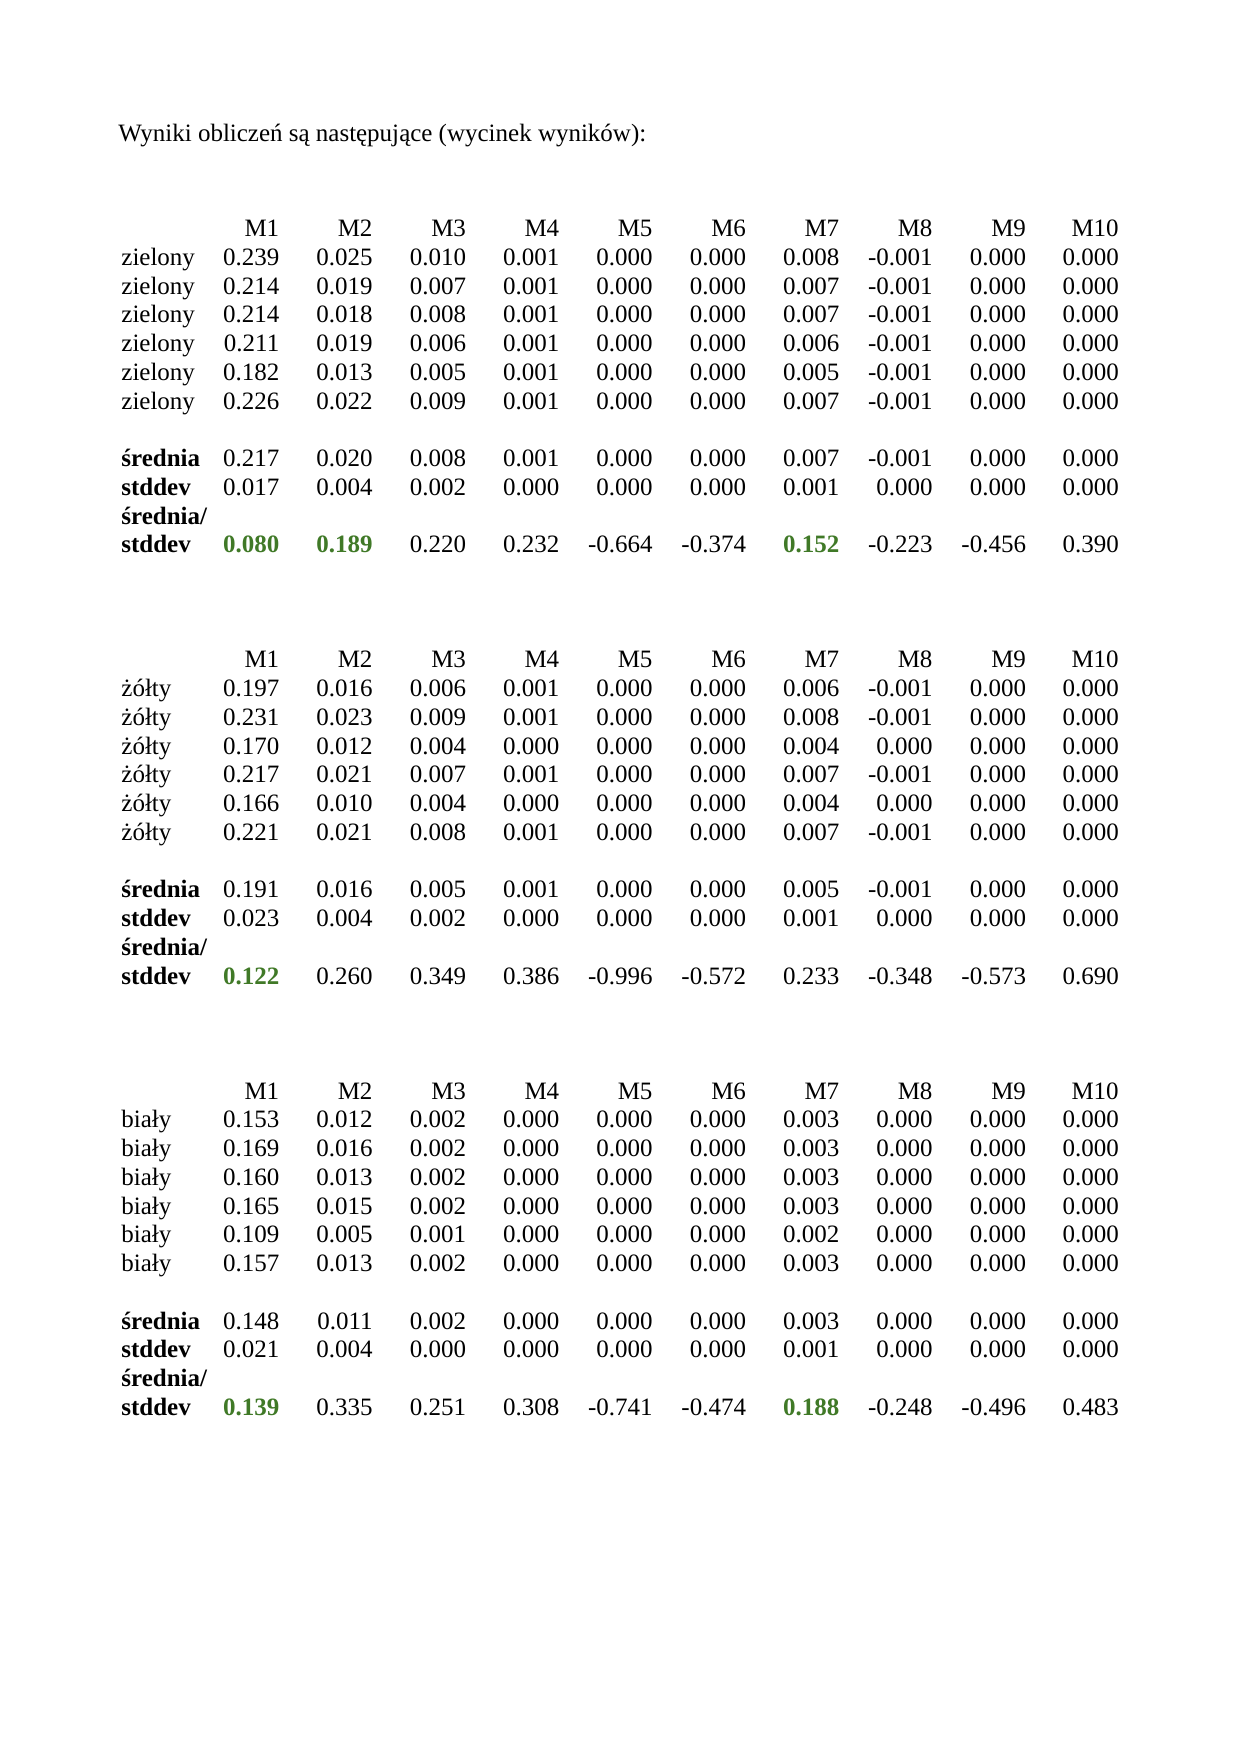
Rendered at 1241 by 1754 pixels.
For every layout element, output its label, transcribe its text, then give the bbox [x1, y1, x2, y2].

table_cell 0.000 [935, 443, 1029, 472]
table_cell 0.002 [375, 1191, 469, 1219]
table_cell -0.001 [842, 357, 935, 386]
table_cell 0.000 [935, 702, 1029, 731]
table_cell biały [118, 1220, 212, 1248]
table_cell -0.573 [935, 932, 1029, 989]
table_header M10 [1029, 645, 1122, 673]
table_cell [282, 846, 375, 874]
table_cell 0.153 [212, 1105, 282, 1133]
table_cell 0.020 [282, 443, 375, 472]
table_cell 0.000 [562, 875, 655, 903]
table_cell 0.000 [562, 1306, 655, 1334]
table_cell 0.000 [655, 300, 749, 328]
table_cell 0.025 [282, 242, 375, 271]
table_cell -0.223 [842, 501, 935, 558]
table_cell -0.456 [935, 501, 1029, 558]
table_cell 0.001 [469, 328, 562, 357]
table_cell stddev [118, 903, 212, 932]
table_cell 0.003 [749, 1248, 842, 1277]
table_cell 0.349 [375, 932, 469, 989]
table_cell 0.000 [655, 731, 749, 759]
table_cell 0.001 [469, 443, 562, 472]
table_cell 0.000 [935, 731, 1029, 759]
table_cell [749, 846, 842, 874]
table_cell 0.000 [562, 1133, 655, 1162]
table_cell 0.002 [375, 472, 469, 501]
table_cell 0.004 [375, 731, 469, 759]
table_cell 0.166 [212, 788, 282, 817]
table_cell 0.006 [375, 673, 469, 702]
table_cell 0.010 [375, 242, 469, 271]
table_cell 0.000 [562, 702, 655, 731]
table_cell -0.001 [842, 300, 935, 328]
table_cell -0.001 [842, 328, 935, 357]
table_header M1 [212, 645, 282, 673]
table_cell 0.000 [655, 673, 749, 702]
table_cell 0.000 [562, 300, 655, 328]
table_cell 0.188 [749, 1363, 842, 1421]
table_cell 0.000 [935, 1306, 1029, 1334]
table_header M5 [562, 1076, 655, 1104]
table_cell 0.001 [469, 357, 562, 386]
table_cell biały [118, 1105, 212, 1133]
table_cell -0.741 [562, 1363, 655, 1421]
table_cell 0.000 [562, 242, 655, 271]
table_cell 0.308 [469, 1363, 562, 1421]
table_cell 0.000 [1029, 731, 1122, 759]
table_cell 0.000 [842, 472, 935, 501]
table_cell 0.189 [282, 501, 375, 558]
table_cell 0.007 [749, 271, 842, 299]
table_cell 0.001 [749, 903, 842, 932]
table_header M9 [935, 1076, 1029, 1104]
table_cell 0.390 [1029, 501, 1122, 558]
table_cell 0.013 [282, 357, 375, 386]
table_cell 0.000 [469, 1162, 562, 1191]
table_header M1 [212, 1076, 282, 1104]
table_cell 0.000 [935, 328, 1029, 357]
table_cell 0.251 [375, 1363, 469, 1421]
table_cell 0.015 [282, 1191, 375, 1219]
table_cell 0.000 [655, 817, 749, 846]
table_cell [842, 1277, 935, 1306]
table_cell 0.197 [212, 673, 282, 702]
table_cell 0.000 [655, 328, 749, 357]
table_cell średnia [118, 443, 212, 472]
table_cell 0.004 [282, 1335, 375, 1363]
table_cell -0.001 [842, 443, 935, 472]
table_cell 0.148 [212, 1306, 282, 1334]
table_cell 0.002 [375, 903, 469, 932]
table_cell 0.000 [842, 903, 935, 932]
table_cell [842, 846, 935, 874]
table_cell 0.000 [935, 386, 1029, 414]
table_cell 0.233 [749, 932, 842, 989]
table_cell 0.000 [469, 788, 562, 817]
table_header M8 [842, 645, 935, 673]
table_cell 0.122 [212, 932, 282, 989]
table_cell [375, 1277, 469, 1306]
table_cell zielony [118, 357, 212, 386]
table_cell 0.000 [1029, 1162, 1122, 1191]
table_cell 0.005 [749, 357, 842, 386]
table_cell 0.019 [282, 328, 375, 357]
table_cell 0.000 [562, 788, 655, 817]
table_cell 0.000 [655, 903, 749, 932]
table_cell 0.008 [375, 300, 469, 328]
table_cell 0.000 [655, 788, 749, 817]
table_cell 0.000 [562, 760, 655, 788]
table_cell 0.170 [212, 731, 282, 759]
table_cell [842, 415, 935, 443]
table_cell 0.000 [1029, 386, 1122, 414]
table_cell 0.000 [562, 731, 655, 759]
table_header M5 [562, 645, 655, 673]
table_cell 0.001 [469, 875, 562, 903]
table_cell 0.000 [469, 1306, 562, 1334]
table_cell [212, 1277, 282, 1306]
table_cell 0.000 [562, 472, 655, 501]
table_header M8 [842, 213, 935, 242]
table_cell 0.000 [469, 472, 562, 501]
table_cell -0.572 [655, 932, 749, 989]
table_cell 0.000 [469, 1248, 562, 1277]
table_cell 0.000 [655, 702, 749, 731]
table_cell -0.001 [842, 386, 935, 414]
table_cell 0.021 [212, 1335, 282, 1363]
table_cell 0.109 [212, 1220, 282, 1248]
table_cell -0.001 [842, 242, 935, 271]
table_cell 0.000 [1029, 443, 1122, 472]
table_cell 0.001 [469, 673, 562, 702]
table_cell 0.003 [749, 1162, 842, 1191]
table_cell 0.000 [842, 788, 935, 817]
table_cell 0.004 [282, 903, 375, 932]
table_cell 0.000 [935, 903, 1029, 932]
table_cell 0.004 [375, 788, 469, 817]
table_header M3 [375, 1076, 469, 1104]
table_cell 0.000 [655, 760, 749, 788]
table_cell 0.002 [375, 1162, 469, 1191]
table_cell 0.000 [469, 903, 562, 932]
table_header M10 [1029, 1076, 1122, 1104]
table_cell 0.023 [212, 903, 282, 932]
table_header M8 [842, 1076, 935, 1104]
table_cell 0.000 [842, 1162, 935, 1191]
table_cell 0.000 [935, 1248, 1029, 1277]
table_cell zielony [118, 271, 212, 299]
table_cell 0.000 [655, 242, 749, 271]
table_cell 0.000 [469, 1133, 562, 1162]
table_cell stddev [118, 472, 212, 501]
table_header M3 [375, 645, 469, 673]
table_header M2 [282, 1076, 375, 1104]
table_cell 0.000 [935, 300, 1029, 328]
table_cell 0.000 [655, 1306, 749, 1334]
table_cell 0.006 [749, 673, 842, 702]
table_cell 0.000 [935, 1220, 1029, 1248]
table_cell zielony [118, 300, 212, 328]
table_cell 0.003 [749, 1133, 842, 1162]
table_cell [282, 1277, 375, 1306]
table_cell -0.001 [842, 271, 935, 299]
table_cell zielony [118, 386, 212, 414]
table_cell [655, 415, 749, 443]
table_cell 0.000 [935, 673, 1029, 702]
table_cell 0.000 [655, 1191, 749, 1219]
table_cell 0.000 [562, 1335, 655, 1363]
table_header M9 [935, 645, 1029, 673]
table_cell 0.004 [282, 472, 375, 501]
table_header M9 [935, 213, 1029, 242]
table_cell 0.260 [282, 932, 375, 989]
table_cell 0.006 [749, 328, 842, 357]
table_cell 0.000 [655, 1105, 749, 1133]
table_cell 0.000 [655, 875, 749, 903]
table_cell 0.019 [282, 271, 375, 299]
table_cell 0.012 [282, 731, 375, 759]
table_cell 0.000 [842, 1191, 935, 1219]
table_cell 0.001 [375, 1220, 469, 1248]
table_cell 0.021 [282, 817, 375, 846]
table_cell 0.000 [1029, 357, 1122, 386]
table_cell 0.000 [655, 357, 749, 386]
table_cell 0.000 [1029, 1248, 1122, 1277]
table_cell 0.002 [375, 1248, 469, 1277]
table_cell zielony [118, 242, 212, 271]
table_cell 0.022 [282, 386, 375, 414]
table_cell -0.001 [842, 817, 935, 846]
table_cell 0.000 [935, 788, 1029, 817]
table_cell [1029, 846, 1122, 874]
table_cell [375, 415, 469, 443]
table_cell [935, 415, 1029, 443]
table_cell [1029, 415, 1122, 443]
table_cell 0.002 [749, 1220, 842, 1248]
table_header [118, 1076, 212, 1104]
table_cell 0.152 [749, 501, 842, 558]
table_cell 0.000 [562, 817, 655, 846]
table_cell -0.001 [842, 702, 935, 731]
table_cell [469, 1277, 562, 1306]
table_cell -0.248 [842, 1363, 935, 1421]
table_cell 0.000 [469, 731, 562, 759]
table_header M4 [469, 1076, 562, 1104]
table_cell żółty [118, 788, 212, 817]
table_header [118, 213, 212, 242]
table_cell 0.003 [749, 1306, 842, 1334]
table_cell 0.001 [749, 1335, 842, 1363]
table_cell 0.690 [1029, 932, 1122, 989]
table_cell 0.000 [655, 386, 749, 414]
table_cell 0.000 [1029, 1335, 1122, 1363]
table_cell 0.000 [562, 328, 655, 357]
table_cell biały [118, 1133, 212, 1162]
table_cell 0.226 [212, 386, 282, 414]
table_cell 0.000 [562, 903, 655, 932]
table_cell średnia [118, 1306, 212, 1334]
table_cell 0.160 [212, 1162, 282, 1191]
table_cell 0.000 [562, 443, 655, 472]
table_header M7 [749, 213, 842, 242]
table_cell 0.217 [212, 760, 282, 788]
table_cell 0.007 [375, 760, 469, 788]
table_cell 0.001 [749, 472, 842, 501]
table_cell 0.000 [1029, 1105, 1122, 1133]
table_cell 0.000 [562, 386, 655, 414]
table_cell 0.000 [935, 242, 1029, 271]
table_cell 0.000 [655, 443, 749, 472]
table_cell 0.000 [655, 271, 749, 299]
table_cell 0.000 [562, 1191, 655, 1219]
table_cell [655, 846, 749, 874]
table_cell 0.002 [375, 1306, 469, 1334]
table_header M3 [375, 213, 469, 242]
table_cell 0.000 [1029, 702, 1122, 731]
table_cell 0.000 [842, 1335, 935, 1363]
table_cell [469, 415, 562, 443]
table_cell 0.000 [842, 1220, 935, 1248]
table_cell 0.000 [1029, 242, 1122, 271]
table_cell 0.010 [282, 788, 375, 817]
table_cell 0.007 [375, 271, 469, 299]
table_cell 0.008 [749, 242, 842, 271]
table_cell 0.001 [469, 300, 562, 328]
table_cell [655, 1277, 749, 1306]
table_header M6 [655, 1076, 749, 1104]
table_cell 0.000 [935, 271, 1029, 299]
table_cell żółty [118, 817, 212, 846]
table_cell -0.001 [842, 673, 935, 702]
table_cell 0.000 [655, 1248, 749, 1277]
table_cell średnia/stddev [118, 501, 212, 558]
table_cell 0.001 [469, 817, 562, 846]
table_cell 0.000 [935, 817, 1029, 846]
table_cell 0.016 [282, 875, 375, 903]
table_cell 0.001 [469, 702, 562, 731]
table_header M6 [655, 213, 749, 242]
table_cell 0.000 [655, 1220, 749, 1248]
table_cell 0.000 [842, 731, 935, 759]
table_cell -0.001 [842, 875, 935, 903]
table_cell [1029, 1277, 1122, 1306]
table_cell 0.003 [749, 1191, 842, 1219]
table_header M5 [562, 213, 655, 242]
table_cell 0.000 [375, 1335, 469, 1363]
text Wyniki obliczeń są następujące (wycinek wyników): [118, 118, 1122, 147]
table_cell 0.000 [935, 472, 1029, 501]
table_cell stddev [118, 1335, 212, 1363]
table_cell [935, 846, 1029, 874]
table_cell 0.017 [212, 472, 282, 501]
table_cell [562, 1277, 655, 1306]
table_cell 0.016 [282, 1133, 375, 1162]
table_cell [118, 846, 212, 874]
table_cell 0.000 [562, 271, 655, 299]
table_cell żółty [118, 731, 212, 759]
table_header [118, 645, 212, 673]
table_cell 0.001 [469, 760, 562, 788]
table_cell 0.000 [655, 1335, 749, 1363]
table_cell 0.001 [469, 271, 562, 299]
table_cell 0.000 [842, 1306, 935, 1334]
table_cell żółty [118, 760, 212, 788]
table_cell 0.007 [749, 817, 842, 846]
table_cell 0.000 [1029, 903, 1122, 932]
table_cell 0.000 [562, 673, 655, 702]
table_cell 0.003 [749, 1105, 842, 1133]
table_cell 0.013 [282, 1248, 375, 1277]
table_cell -0.664 [562, 501, 655, 558]
table_cell 0.000 [1029, 673, 1122, 702]
table_cell [118, 1277, 212, 1306]
table_cell 0.000 [562, 1248, 655, 1277]
table_cell 0.000 [562, 1105, 655, 1133]
table_cell 0.000 [1029, 817, 1122, 846]
table_header M2 [282, 645, 375, 673]
table_cell 0.000 [1029, 271, 1122, 299]
table_cell 0.011 [282, 1306, 375, 1334]
table_cell 0.191 [212, 875, 282, 903]
table_cell [562, 846, 655, 874]
table_cell 0.008 [749, 702, 842, 731]
table_header M1 [212, 213, 282, 242]
table_cell 0.018 [282, 300, 375, 328]
table_cell 0.002 [375, 1105, 469, 1133]
table_cell 0.012 [282, 1105, 375, 1133]
table_cell 0.000 [935, 760, 1029, 788]
table_cell biały [118, 1191, 212, 1219]
table_cell 0.016 [282, 673, 375, 702]
table_cell 0.000 [1029, 875, 1122, 903]
table_cell 0.483 [1029, 1363, 1122, 1421]
table_cell 0.000 [562, 1162, 655, 1191]
table_cell 0.217 [212, 443, 282, 472]
table_cell 0.000 [842, 1248, 935, 1277]
table_cell 0.139 [212, 1363, 282, 1421]
table_header M4 [469, 645, 562, 673]
table_cell 0.080 [212, 501, 282, 558]
table_cell 0.000 [1029, 1220, 1122, 1248]
table_cell żółty [118, 673, 212, 702]
table_cell 0.000 [1029, 1306, 1122, 1334]
table_cell 0.000 [1029, 760, 1122, 788]
table_cell 0.005 [282, 1220, 375, 1248]
table_cell średnia [118, 875, 212, 903]
table_cell 0.157 [212, 1248, 282, 1277]
table_cell -0.348 [842, 932, 935, 989]
table_cell 0.000 [1029, 472, 1122, 501]
table_cell -0.374 [655, 501, 749, 558]
table_cell 0.169 [212, 1133, 282, 1162]
table_cell 0.000 [1029, 1191, 1122, 1219]
table_cell 0.386 [469, 932, 562, 989]
table_cell 0.021 [282, 760, 375, 788]
table_cell 0.004 [749, 788, 842, 817]
table_cell 0.182 [212, 357, 282, 386]
table_cell [749, 415, 842, 443]
table_cell 0.000 [562, 1220, 655, 1248]
table_cell 0.005 [375, 357, 469, 386]
table_cell 0.000 [1029, 328, 1122, 357]
table_cell [212, 415, 282, 443]
table_cell 0.004 [749, 731, 842, 759]
table_cell 0.221 [212, 817, 282, 846]
table_cell 0.214 [212, 300, 282, 328]
table_cell 0.000 [842, 1105, 935, 1133]
table_cell 0.000 [1029, 788, 1122, 817]
table_cell 0.000 [935, 1335, 1029, 1363]
table_cell 0.000 [655, 1162, 749, 1191]
table_header M7 [749, 645, 842, 673]
table_cell 0.007 [749, 300, 842, 328]
table_cell 0.005 [375, 875, 469, 903]
table_cell biały [118, 1162, 212, 1191]
table_cell 0.005 [749, 875, 842, 903]
table_header M4 [469, 213, 562, 242]
table_cell 0.001 [469, 242, 562, 271]
table_cell 0.000 [1029, 300, 1122, 328]
table_cell 0.000 [935, 1162, 1029, 1191]
table_cell 0.000 [935, 1133, 1029, 1162]
table_cell żółty [118, 702, 212, 731]
table_cell 0.000 [842, 1133, 935, 1162]
table_header M6 [655, 645, 749, 673]
table_cell 0.000 [935, 1105, 1029, 1133]
table_cell 0.000 [562, 357, 655, 386]
table_cell 0.000 [935, 875, 1029, 903]
table_cell średnia/stddev [118, 1363, 212, 1421]
table_cell 0.232 [469, 501, 562, 558]
table_cell zielony [118, 328, 212, 357]
table_cell 0.007 [749, 760, 842, 788]
table_cell [749, 1277, 842, 1306]
table_cell 0.000 [469, 1191, 562, 1219]
table_cell 0.007 [749, 386, 842, 414]
table_cell 0.009 [375, 702, 469, 731]
table_cell 0.000 [469, 1105, 562, 1133]
table_cell 0.214 [212, 271, 282, 299]
table_cell [212, 846, 282, 874]
table_cell [562, 415, 655, 443]
table_header M2 [282, 213, 375, 242]
table_cell 0.023 [282, 702, 375, 731]
table_cell 0.013 [282, 1162, 375, 1191]
table_cell 0.000 [935, 357, 1029, 386]
table_cell 0.000 [655, 472, 749, 501]
table_cell -0.001 [842, 760, 935, 788]
table_cell 0.000 [655, 1133, 749, 1162]
table_cell 0.239 [212, 242, 282, 271]
table_cell 0.000 [469, 1220, 562, 1248]
table_cell [282, 415, 375, 443]
table_cell 0.009 [375, 386, 469, 414]
table_cell 0.220 [375, 501, 469, 558]
table_cell 0.008 [375, 817, 469, 846]
table_cell średnia/stddev [118, 932, 212, 989]
table_cell [469, 846, 562, 874]
table_cell 0.008 [375, 443, 469, 472]
table_cell 0.000 [1029, 1133, 1122, 1162]
table_cell [375, 846, 469, 874]
table_cell 0.335 [282, 1363, 375, 1421]
table_cell 0.006 [375, 328, 469, 357]
table_header M10 [1029, 213, 1122, 242]
table_cell [118, 415, 212, 443]
table_cell 0.000 [469, 1335, 562, 1363]
table_cell -0.996 [562, 932, 655, 989]
table_cell 0.231 [212, 702, 282, 731]
table_cell 0.002 [375, 1133, 469, 1162]
table_cell 0.001 [469, 386, 562, 414]
table_cell biały [118, 1248, 212, 1277]
table_cell -0.496 [935, 1363, 1029, 1421]
table_cell 0.000 [935, 1191, 1029, 1219]
table_cell [935, 1277, 1029, 1306]
table_header M7 [749, 1076, 842, 1104]
table_cell 0.211 [212, 328, 282, 357]
table_cell 0.165 [212, 1191, 282, 1219]
table_cell -0.474 [655, 1363, 749, 1421]
table_cell 0.007 [749, 443, 842, 472]
